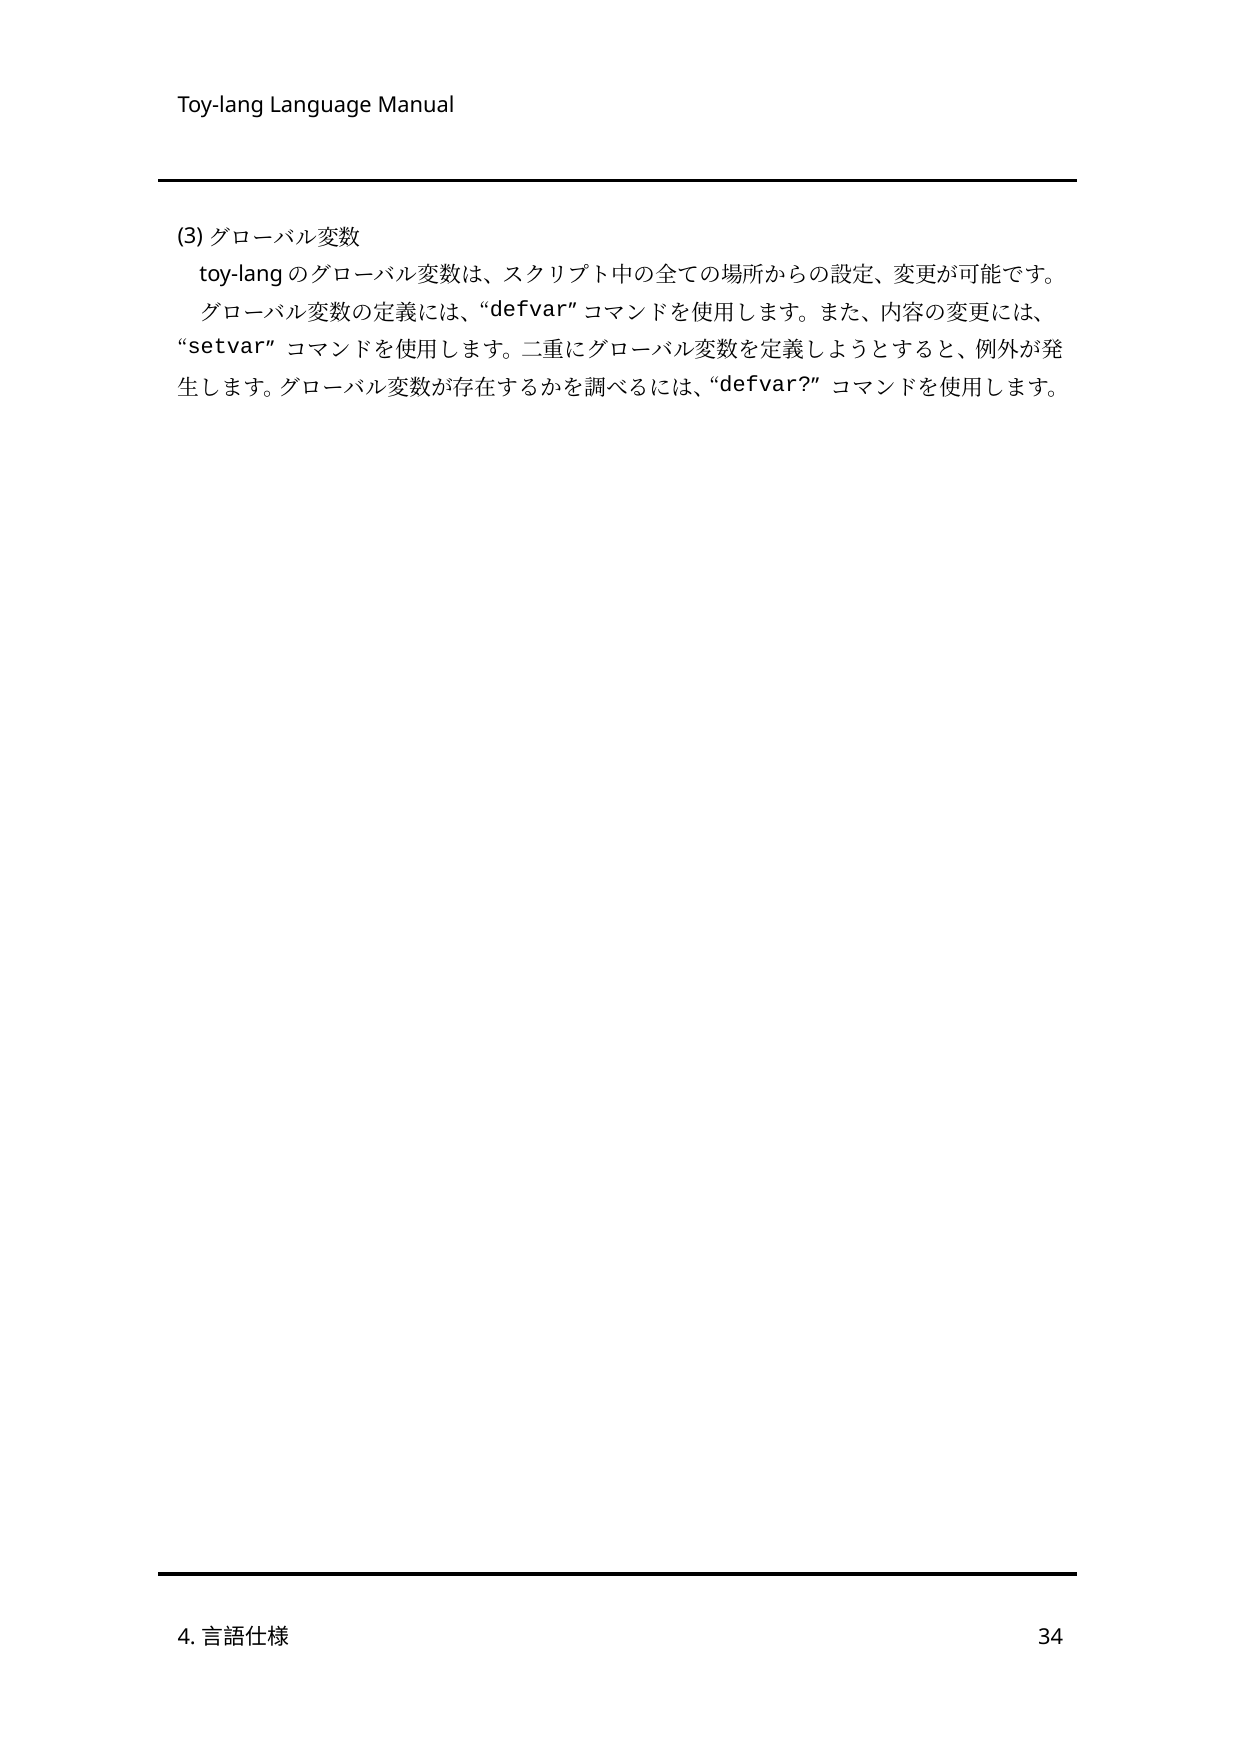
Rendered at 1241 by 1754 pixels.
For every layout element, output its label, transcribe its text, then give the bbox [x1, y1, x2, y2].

text (3) グローバル変数 [177, 217, 1063, 254]
text グローバル変数の定義には、“defvar” コマンドを使用します。また、内容の変更には、“setvar” コマンドを使用します。二重にグローバル変数を定義しようとすると、例外が発生します。グローバル変数が存在するかを調べるには、“defvar?” コマンドを使用します。 [177, 292, 1063, 404]
text toy-langのグローバル変数は、スクリプト中の全ての場所からの設定、変更が可能です。 [177, 254, 1063, 292]
